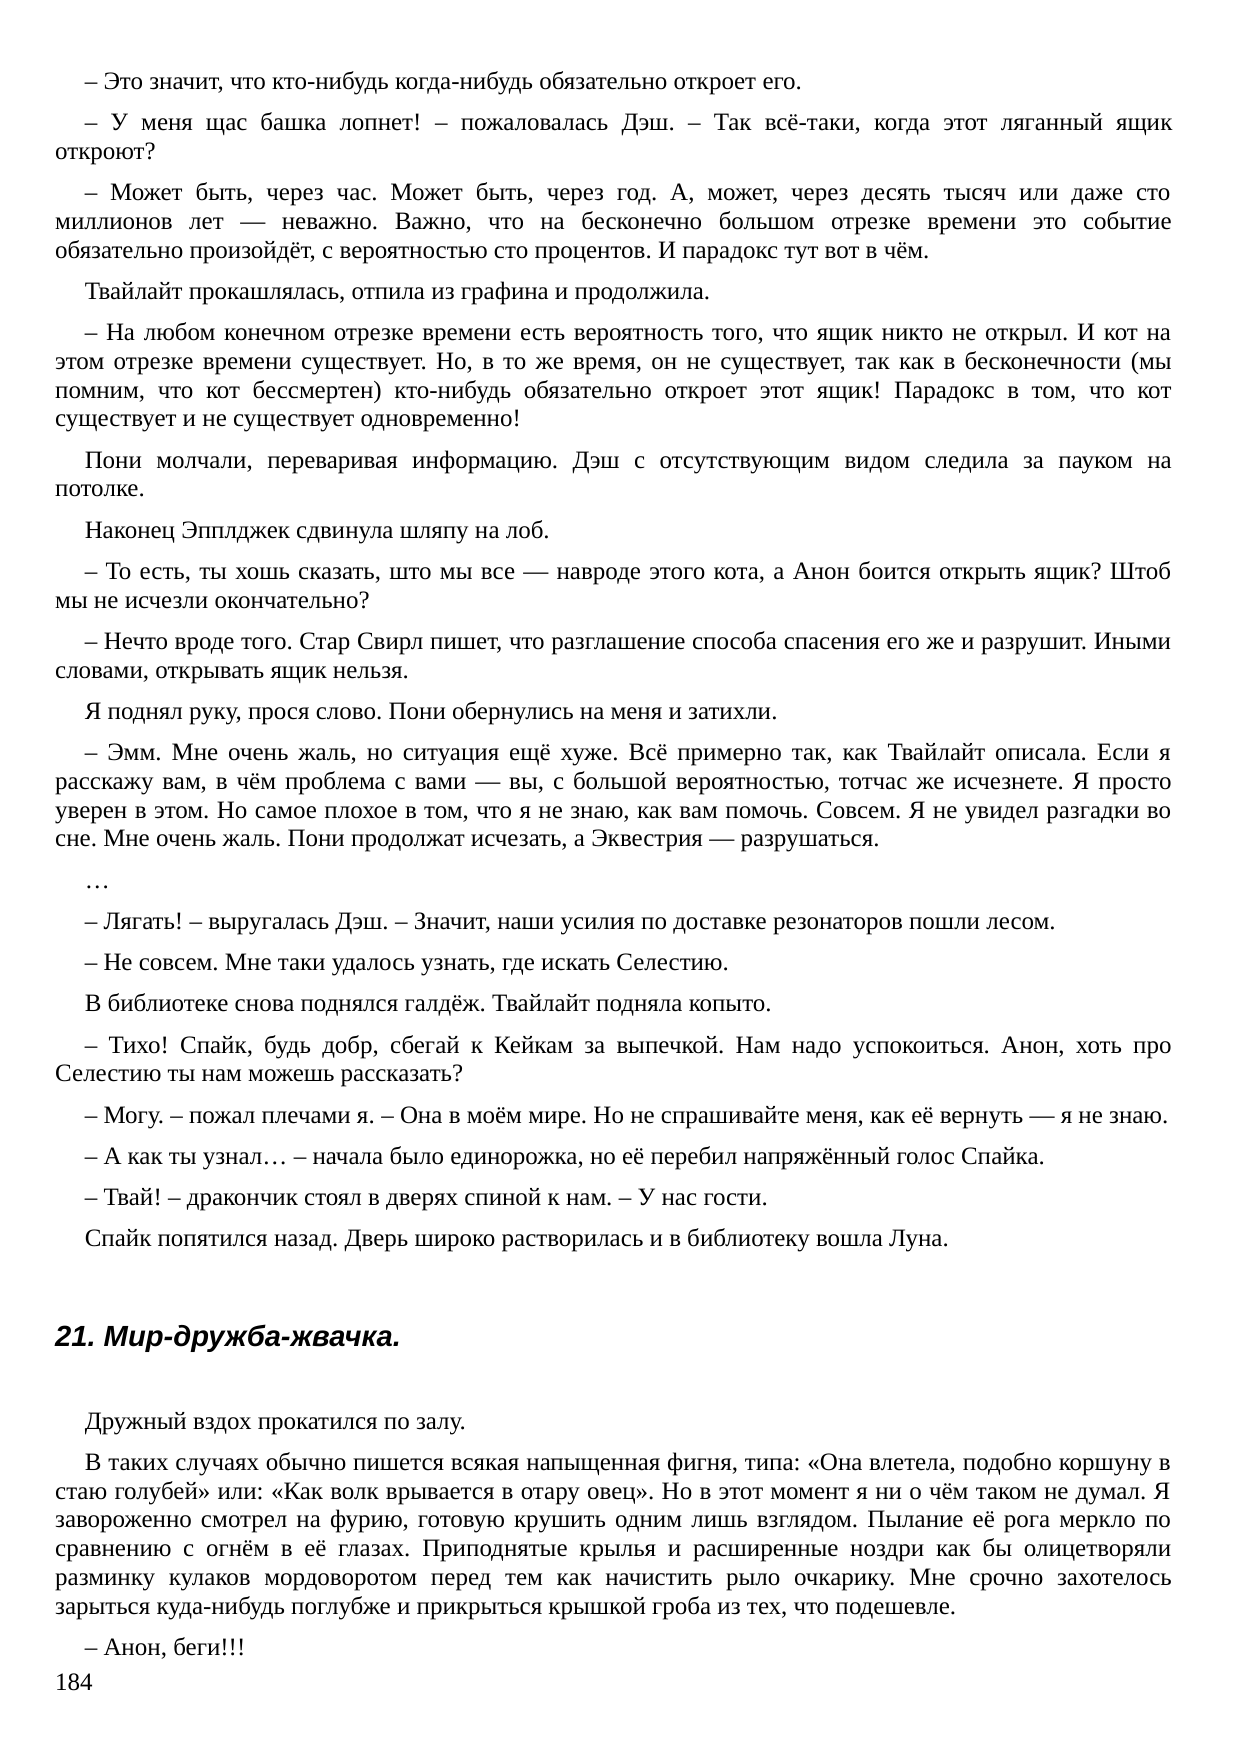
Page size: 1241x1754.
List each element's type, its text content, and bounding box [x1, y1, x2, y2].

text – Тихо! Спайк, будь добр, сбегай к Кейкам за выпечкой. Нам надо успокоиться. Анон, хоть про Селестию ты нам можешь рассказать? [55, 1030, 1173, 1087]
text – Эмм. Мне очень жаль, но ситуация ещё хуже. Всё примерно так, как Твайлайт описала. Если я расскажу вам, в чём проблема с вами — вы, с большой вероятностью, тотчас же исчезнете. Я просто уверен в этом. Но самое плохое в том, что я не знаю, как вам помочь. Совсем. Я не увидел разгадки во сне. Мне очень жаль. Пони продолжат исчезать, а Эквестрия — разрушаться. [55, 737, 1173, 852]
text Пони молчали, переваривая информацию. Дэш с отсутствующим видом следила за пауком на потолке. [55, 445, 1173, 502]
text – Анон, беги!!! [55, 1632, 1173, 1661]
text – Лягать! – выругалась Дэш. – Значит, наши усилия по доставке резонаторов пошли лесом. [55, 906, 1173, 935]
subtitle 21. Мир-дружба-жвачка. [55, 1318, 1173, 1352]
text В библиотеке снова поднялся галдёж. Твайлайт подняла копыто. [55, 988, 1173, 1017]
text Твайлайт прокашлялась, отпила из графина и продолжила. [55, 276, 1173, 305]
text – Может быть, через час. Может быть, через год. А, может, через десять тысяч или даже сто миллионов лет — неважно. Важно, что на бесконечно большом отрезке времени это событие обязательно произойдёт, с вероятностью сто процентов. И парадокс тут вот в чём. [55, 177, 1173, 263]
text – То есть, ты хошь сказать, што мы все — навроде этого кота, а Анон боится открыть ящик? Штоб мы не исчезли окончательно? [55, 556, 1173, 613]
text – У меня щас башка лопнет! – пожаловалась Дэш. – Так всё-таки, когда этот ляганный ящик откроют? [55, 107, 1173, 165]
text Спайк попятился назад. Дверь широко растворилась и в библиотеку вошла Луна. [55, 1223, 1173, 1252]
text – А как ты узнал… – начала было единорожка, но её перебил напряжённый голос Спайка. [55, 1141, 1173, 1170]
text – Твай! – дракончик стоял в дверях спиной к нам. – У нас гости. [55, 1182, 1173, 1211]
text В таких случаях обычно пишется всякая напыщенная фигня, типа: «Она влетела, подобно коршуну в стаю голубей» или: «Как волк врывается в отару овец». Но в этот момент я ни о чём таком не думал. Я завороженно смотрел на фурию, готовую крушить одним лишь взглядом. Пылание её рога меркло по сравнению с огнём в её глазах. Приподнятые крылья и расширенные ноздри как бы олицетворяли разминку кулаков мордоворотом перед тем как начистить рыло очкарику. Мне срочно захотелось зарыться куда-нибудь поглубже и прикрыться крышкой гроба из тех, что подешевле. [55, 1447, 1173, 1619]
text – Не совсем. Мне таки удалось узнать, где искать Селестию. [55, 947, 1173, 976]
text Дружный вздох прокатился по залу. [55, 1406, 1173, 1434]
text – На любом конечном отрезке времени есть вероятность того, что ящик никто не открыл. И кот на этом отрезке времени существует. Но, в то же время, он не существует, так как в бесконечности (мы помним, что кот бессмертен) кто-нибудь обязательно откроет этот ящик! Парадокс в том, что кот существует и не существует одновременно! [55, 317, 1173, 432]
text Я поднял руку, прося слово. Пони обернулись на меня и затихли. [55, 696, 1173, 725]
text – Могу. – пожал плечами я. – Она в моём мире. Но не спрашивайте меня, как её вернуть — я не знаю. [55, 1100, 1173, 1128]
text – Это значит, что кто-нибудь когда-нибудь обязательно откроет его. [55, 66, 1173, 95]
text Наконец Эпплджек сдвинула шляпу на лоб. [55, 515, 1173, 543]
text … [55, 865, 1173, 893]
text – Нечто вроде того. Стар Свирл пишет, что разглашение способа спасения его же и разрушит. Иными словами, открывать ящик нельзя. [55, 626, 1173, 683]
